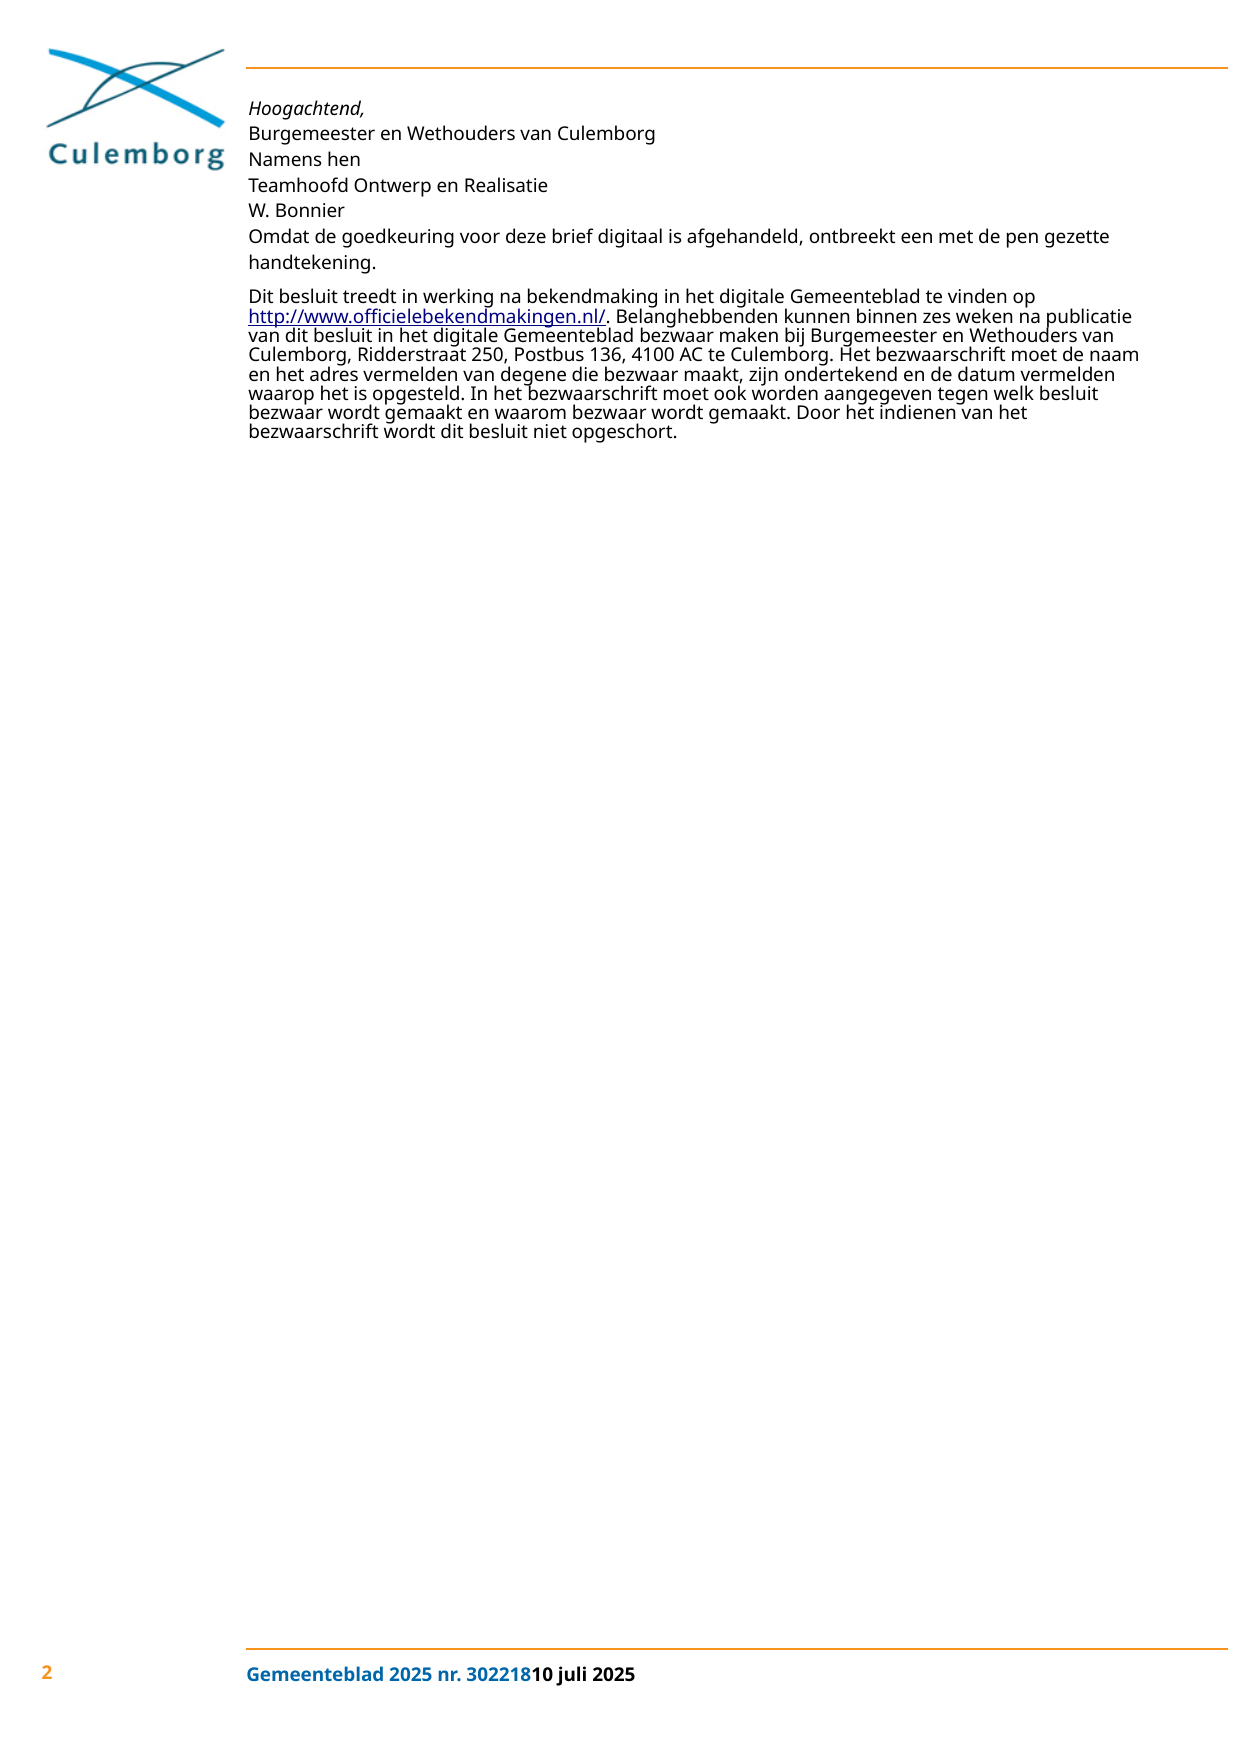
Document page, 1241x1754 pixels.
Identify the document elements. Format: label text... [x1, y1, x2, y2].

picture [41, 47, 231, 172]
text W. Bonnier [248, 198, 1152, 223]
text Omdat de goedkeuring voor deze brief digitaal is afgehandeld, ontbreekt een met de pen gezette handtekening. [248, 223, 1152, 275]
text Namens hen [248, 146, 1152, 172]
text Dit besluit treedt in werking na bekendmaking in het digitale Gemeenteblad te vinden op http://www.officielebekendmakingen.nl/. Belanghebbenden kunnen binnen zes weken na publicatie van dit besluit in het digitale Gemeenteblad bezwaar maken bij Burgemeester en Wethouders van Culemborg, Ridderstraat 250, Postbus 136, 4100 AC te Culemborg. Het bezwaarschrift moet de naam en het adres vermelden van degene die bezwaar maakt, zijn ondertekend en de datum vermelden waarop het is opgesteld. In het bezwaarschrift moet ook worden aangegeven tegen welk besluit bezwaar wordt gemaakt en waarom bezwaar wordt gemaakt. Door het indienen van het bezwaarschrift wordt dit besluit niet opgeschort. [248, 288, 1152, 443]
text Teamhoofd Ontwerp en Realisatie [248, 172, 1152, 198]
text Burgemeester en Wethouders van Culemborg [248, 121, 1152, 146]
text Hoogachtend, [248, 95, 1152, 121]
